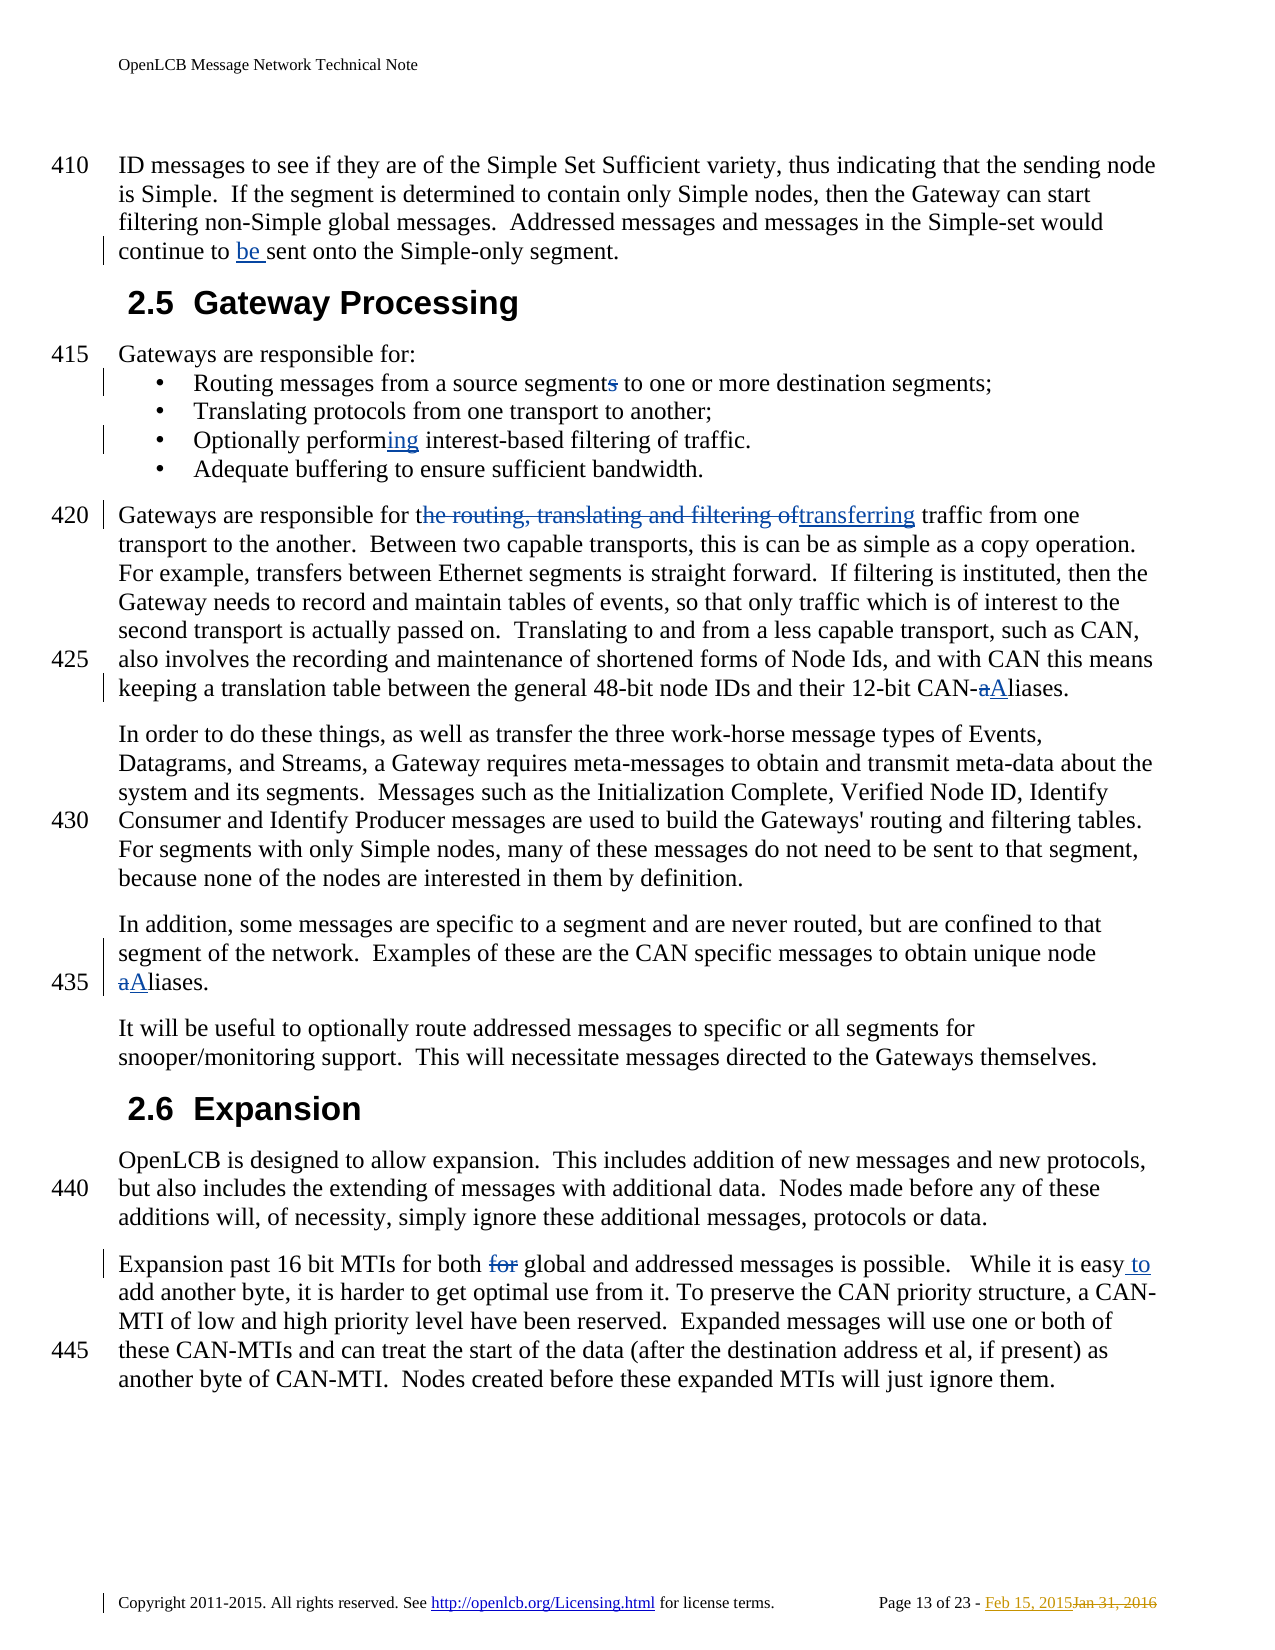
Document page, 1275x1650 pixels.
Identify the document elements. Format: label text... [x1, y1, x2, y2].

text Expansion past 16 bit MTIs for both global and addressed messages is possible. While it is easy to add another byte, it is harder to get optimal use from it. To preserve the CAN priority structure, a CAN-MTI of low and high priority level have been reserved. Expanded messages will use one or both of these CAN-MTIs and can treat the start of the data (after the destination address et al, if present) as another byte of CAN-MTI. Nodes created before these expanded MTIs will just ignore them. [118, 1249, 1157, 1392]
text In order to do these things, as well as transfer the three work-horse message types of Events, Datagrams, and Streams, a Gateway requires meta-messages to obtain and transmit meta-data about the system and its segments. Messages such as the Initialization Complete, Verified Node ID, Identify Consumer and Identify Producer messages are used to build the Gateways' routing and filtering tables. For segments with only Simple nodes, many of these messages do not need to be sent to that segment, because none of the nodes are interested in them by definition. [118, 719, 1157, 892]
text Gateways are responsible for: [118, 339, 1157, 368]
text Gateways are responsible for ttransferring traffic from one transport to the another. Between two capable transports, this is can be as simple as a copy operation. For example, transfers between Ethernet segments is straight forward. If filtering is instituted, then the Gateway needs to record and maintain tables of events, so that only traffic which is of interest to the second transport is actually passed on. Translating to and from a less capable transport, such as CAN, also involves the recording and maintenance of shortened forms of Node Ids, and with CAN this means keeping a translation table between the general 48-bit node IDs and their 12-bit CAN-Aliases. [118, 500, 1157, 702]
text In addition, some messages are specific to a segment and are never routed, but are confined to that segment of the network. Examples of these are the CAN specific messages to obtain unique node Aliases. [118, 909, 1157, 996]
list Routing messages from a source segment to one or more destination segments; [156, 368, 1157, 396]
text OpenLCB is designed to allow expansion. This includes addition of new messages and new protocols, but also includes the extending of messages with additional data. Nodes made before any of these additions will, of necessity, simply ignore these additional messages, protocols or data. [118, 1145, 1157, 1231]
list Translating protocols from one transport to another; [156, 396, 1157, 425]
text ID messages to see if they are of the Simple Set Sufficient variety, thus indicating that the sending node is Simple. If the segment is determined to contain only Simple nodes, then the Gateway can start filtering non-Simple global messages. Addressed messages and messages in the Simple-set would continue to be sent onto the Simple-only segment. [118, 150, 1157, 265]
subtitle Gateway Processing [118, 283, 1157, 321]
subtitle Expansion [118, 1089, 1157, 1127]
text It will be useful to optionally route addressed messages to specific or all segments for snooper/monitoring support. This will necessitate messages directed to the Gateways themselves. [118, 1013, 1157, 1071]
list Optionally performing interest-based filtering of traffic. [156, 425, 1157, 454]
list Adequate buffering to ensure sufficient bandwidth. [156, 454, 1157, 483]
